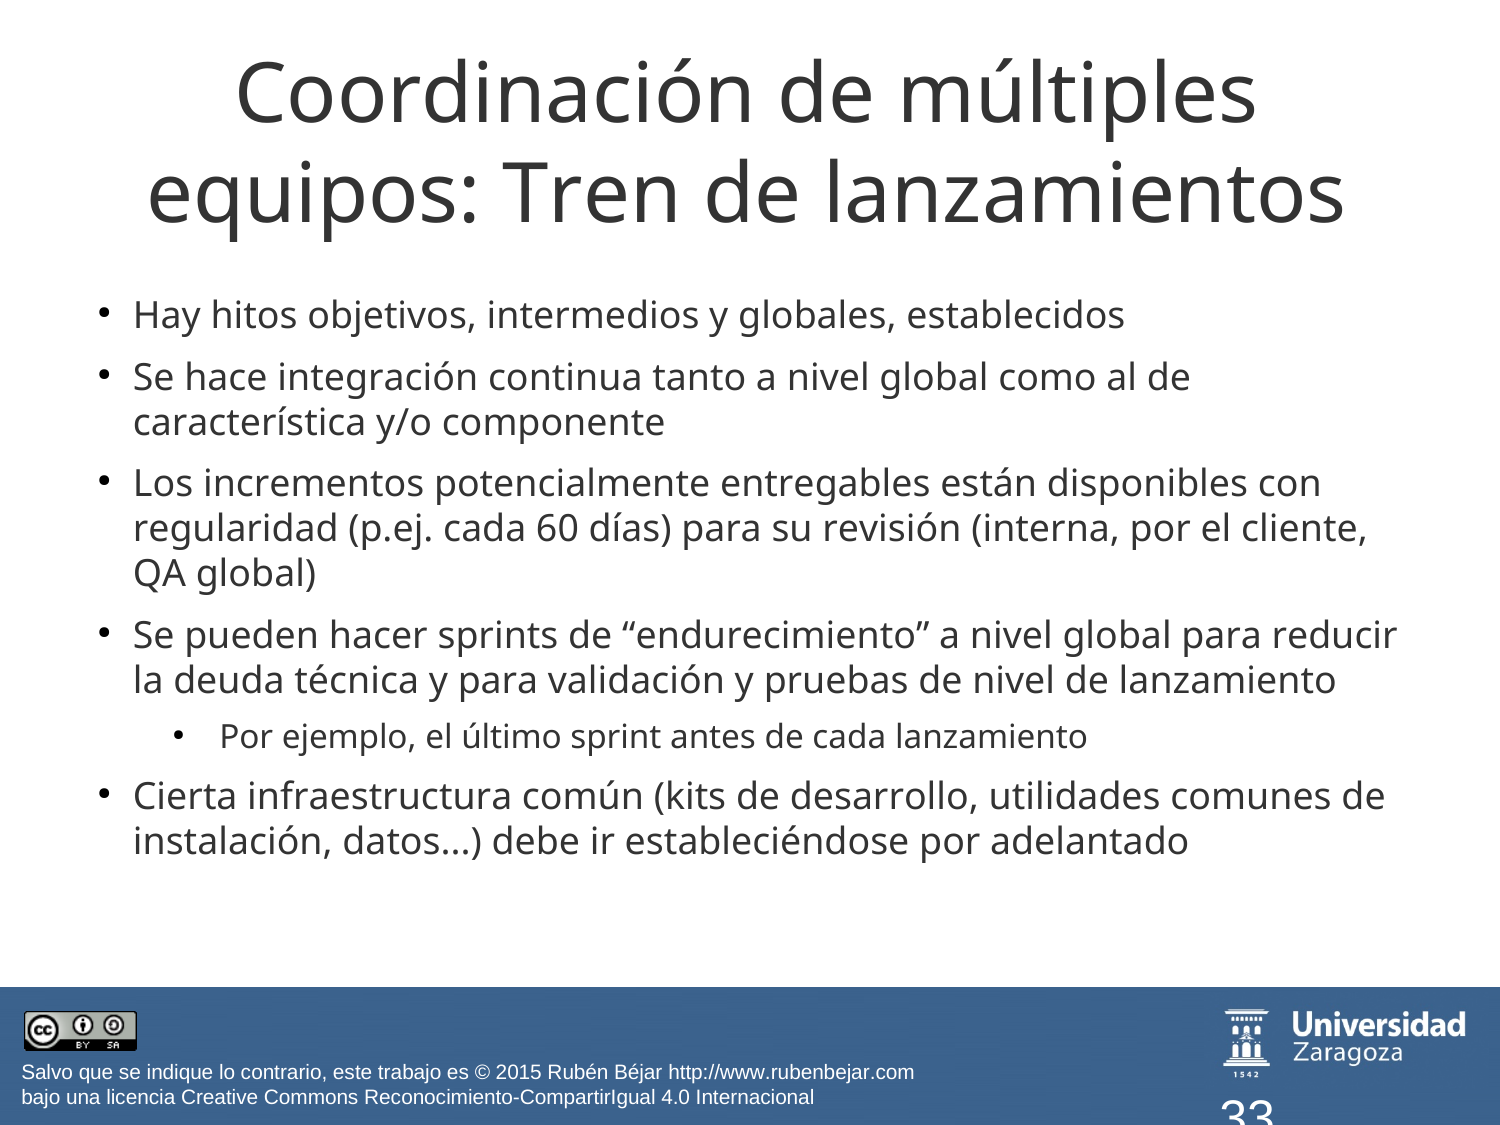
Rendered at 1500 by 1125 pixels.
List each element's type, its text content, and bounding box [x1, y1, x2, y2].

picture [0, 987, 1500, 1125]
title Coordinación de múltiples equipos: Tren de lanzamientos [74, 20, 1420, 257]
list Hay hitos objetivos, intermedios y globales, establecidos Se hace integración continua tanto a nivel global como al de característica y/o componente Los incrementos potencialmente entregables están disponibles con regularidad (p.ej. cada 60 días) para su revisión (interna, por el cliente, QA global) Se pueden hacer sprints de “endurecimiento” a nivel global para reducir la deuda técnica y para validación y pruebas de nivel de lanzamiento Por ejemplo, el último sprint antes de cada lanzamiento Cierta infraestructura común (kits de desarrollo, utilidades comunes de instalación, datos...) debe ir estableciéndose por adelantado [82, 283, 1418, 957]
